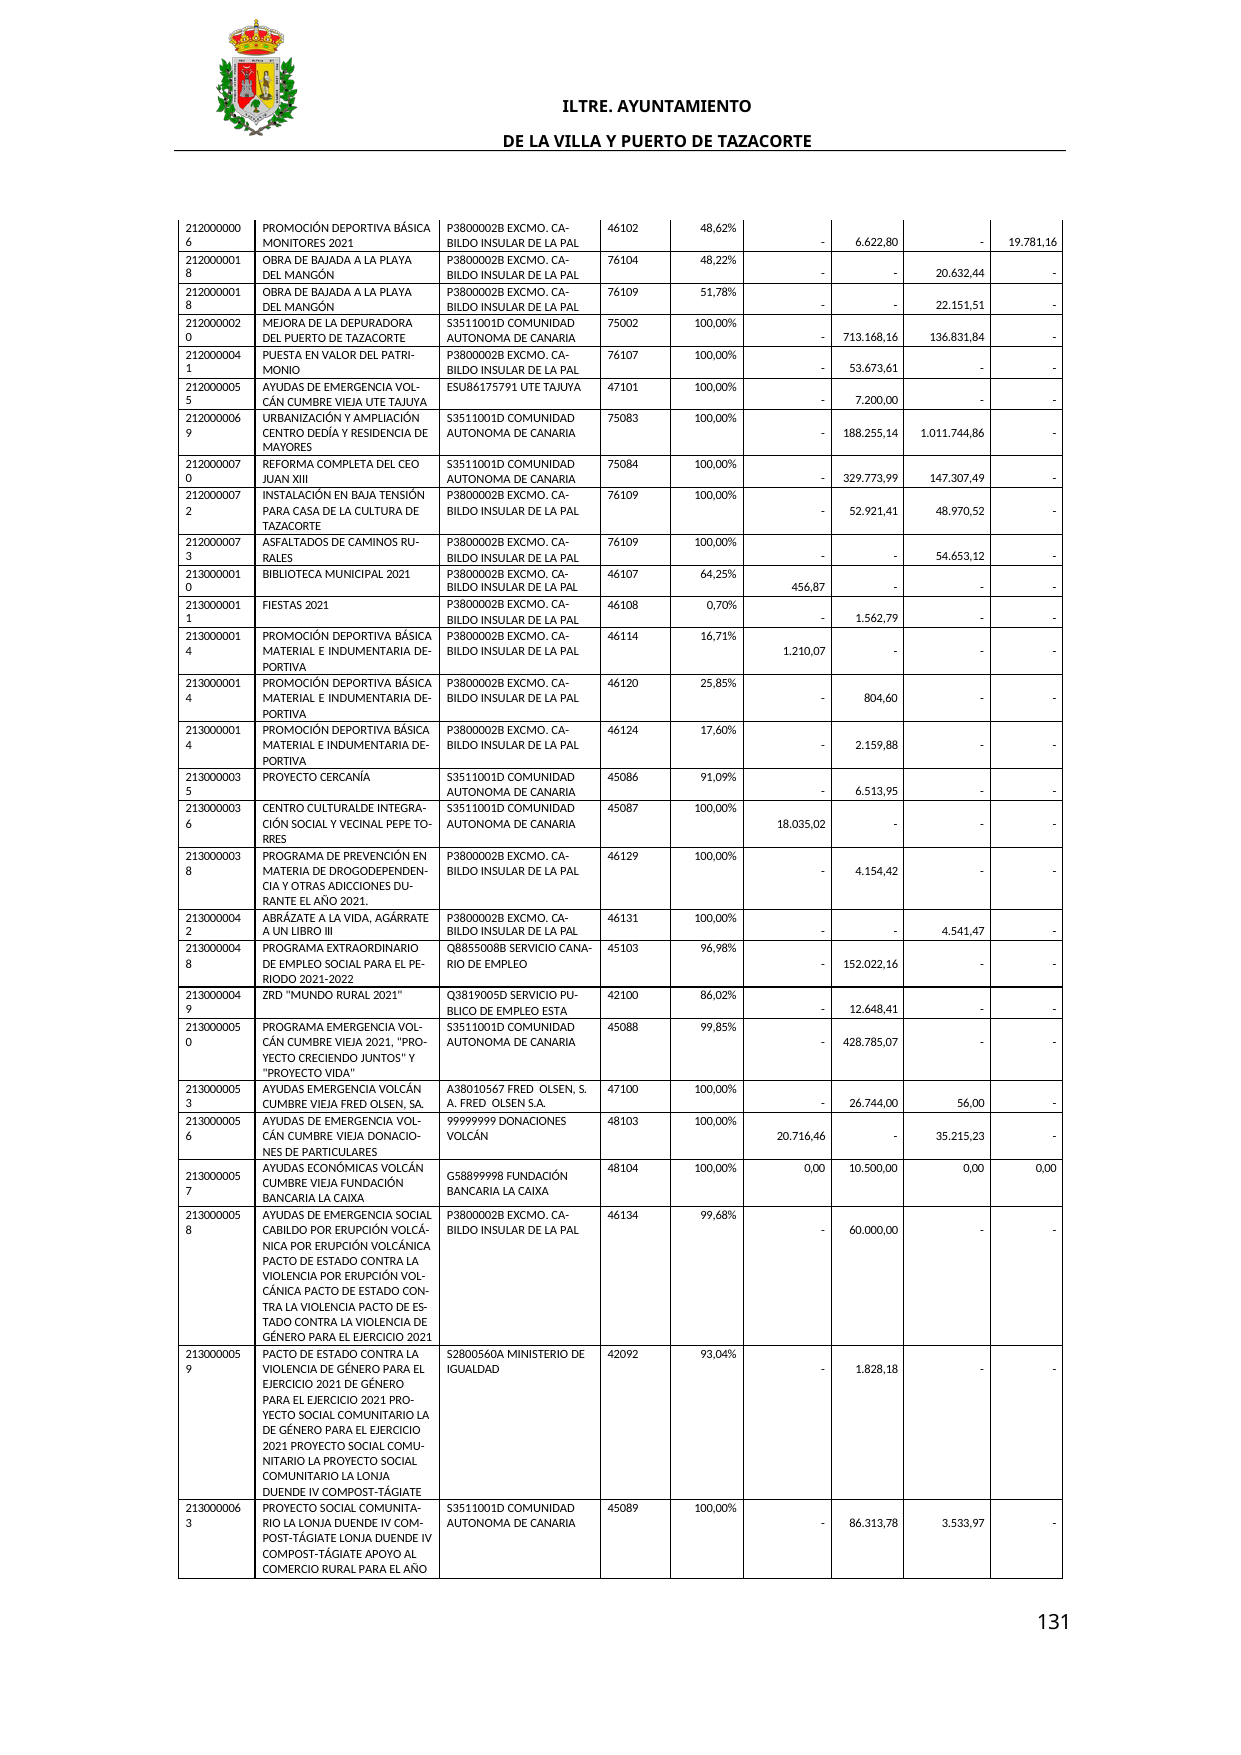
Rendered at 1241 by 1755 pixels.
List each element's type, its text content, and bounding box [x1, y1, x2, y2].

table_cell - [904, 628, 990, 674]
table_cell 64,25% [671, 566, 743, 596]
table_cell S3511001D COMUNIDAD AUTONOMA DE CANARIA [440, 410, 600, 455]
table_cell - [991, 410, 1062, 455]
table_cell 6.513,95 [832, 769, 903, 800]
table_cell - [744, 1207, 831, 1345]
table_cell 213000001 0 [179, 566, 254, 596]
table_cell - [744, 848, 831, 909]
table_cell S3511001D COMUNIDAD AUTONOMA DE CANARIA [440, 769, 600, 800]
table_cell - [904, 566, 990, 596]
table_cell - [991, 801, 1062, 847]
table_cell P3800002B EXCMO. CA- BILDO INSULAR DE LA PAL [440, 566, 600, 596]
table_cell - [904, 801, 990, 847]
table_cell 213000001 1 [179, 597, 254, 627]
table_cell P3800002B EXCMO. CA- BILDO INSULAR DE LA PAL [440, 347, 600, 378]
table_cell 100,00% [671, 347, 743, 378]
table_cell Q3819005D SERVICIO PU- BLICO DE EMPLEO ESTA [440, 988, 600, 1018]
table_cell 100,00% [671, 379, 743, 409]
table_cell - [991, 456, 1062, 487]
table_cell 20.632,44 [904, 252, 990, 283]
table_cell - [904, 597, 990, 627]
table_cell 100,00% [671, 1113, 743, 1159]
table_cell - [744, 769, 831, 800]
table_cell S3511001D COMUNIDAD AUTONOMA DE CANARIA [440, 1019, 600, 1080]
table_cell A38010567 FRED OLSEN, S. A. FRED OLSEN S.A. [440, 1081, 600, 1112]
table_cell - [904, 1346, 990, 1499]
table_cell 60.000,00 [832, 1207, 903, 1345]
table_cell 100,00% [671, 848, 743, 909]
table_cell 1.828,18 [832, 1346, 903, 1499]
table_cell 51,78% [671, 284, 743, 314]
table_cell 100,00% [671, 535, 743, 565]
table_cell 46124 [601, 722, 670, 768]
table_cell P3800002B EXCMO. CA- BILDO INSULAR DE LA PAL [440, 675, 600, 721]
table_cell 75084 [601, 456, 670, 487]
table_cell 213000001 4 [179, 628, 254, 674]
table_cell 212000007 0 [179, 456, 254, 487]
table_cell - [744, 535, 831, 565]
table_cell 26.744,00 [832, 1081, 903, 1112]
table_cell 10.500,00 [832, 1160, 903, 1206]
table_cell 152.022,16 [832, 941, 903, 986]
table_cell 0,00 [904, 1160, 990, 1206]
table_cell 42100 [601, 988, 670, 1018]
table_cell PROMOCIÓN DEPORTIVA BÁSICA MATERIAL E INDUMENTARIA DE- PORTIVA [256, 722, 439, 768]
table_cell 1.562,79 [832, 597, 903, 627]
table_cell 100,00% [671, 910, 743, 939]
table_cell AYUDAS DE EMERGENCIA VOL- CÁN CUMBRE VIEJA DONACIO- NES DE PARTICULARES [256, 1113, 439, 1159]
table_cell - [744, 347, 831, 378]
table_cell 213000005 0 [179, 1019, 254, 1080]
table_cell 12.648,41 [832, 988, 903, 1018]
table_cell - [832, 628, 903, 674]
table_cell AYUDAS ECONÓMICAS VOLCÁN CUMBRE VIEJA FUNDACIÓN BANCARIA LA CAIXA [256, 1160, 439, 1206]
table_cell - [991, 769, 1062, 800]
table_header 48,62% [671, 220, 743, 251]
table_cell - [991, 566, 1062, 596]
table_cell REFORMA COMPLETA DEL CEO JUAN XIII [256, 456, 439, 487]
table_cell 100,00% [671, 1081, 743, 1112]
table_cell 48103 [601, 1113, 670, 1159]
table_cell 100,00% [671, 488, 743, 533]
table_cell - [991, 675, 1062, 721]
table_cell - [991, 1207, 1062, 1345]
table_cell P3800002B EXCMO. CA- BILDO INSULAR DE LA PAL [440, 535, 600, 565]
table_cell 54.653,12 [904, 535, 990, 565]
table_cell 213000004 9 [179, 988, 254, 1018]
table_cell 46131 [601, 910, 670, 939]
table_cell - [991, 988, 1062, 1018]
table_cell 18.035,02 [744, 801, 831, 847]
table_cell - [991, 848, 1062, 909]
table_cell 46114 [601, 628, 670, 674]
table_cell - [744, 456, 831, 487]
table_cell 100,00% [671, 410, 743, 455]
table_cell - [991, 379, 1062, 409]
table_cell 213000003 6 [179, 801, 254, 847]
table_cell P3800002B EXCMO. CA- BILDO INSULAR DE LA PAL [440, 488, 600, 533]
table_cell 212000002 0 [179, 315, 254, 346]
table_cell - [744, 988, 831, 1018]
table_cell 1.210,07 [744, 628, 831, 674]
table_cell 76104 [601, 252, 670, 283]
table_cell - [991, 722, 1062, 768]
table_cell 212000007 2 [179, 488, 254, 533]
table_cell P3800002B EXCMO. CA- BILDO INSULAR DE LA PAL [440, 848, 600, 909]
table_cell - [991, 535, 1062, 565]
table_cell PACTO DE ESTADO CONTRA LA VIOLENCIA DE GÉNERO PARA EL EJERCICIO 2021 DE GÉNERO PARA EL EJERCICIO 2021 PRO- YECTO SOCIAL COMUNITARIO LA DE GÉNERO PARA EL EJERCICIO 2021 PROYECTO SOCIAL COMU- NITARIO LA PROYECTO SOCIAL COMUNITARIO LA LONJA DUENDE IV COMPOST-TÁGIATE [256, 1346, 439, 1499]
table_cell 20.716,46 [744, 1113, 831, 1159]
table_cell 46134 [601, 1207, 670, 1345]
table_cell AYUDAS DE EMERGENCIA SOCIAL CABILDO POR ERUPCIÓN VOLCÁ- NICA POR ERUPCIÓN VOLCÁNICA PACTO DE ESTADO CONTRA LA VIOLENCIA POR ERUPCIÓN VOL- CÁNICA PACTO DE ESTADO CON- TRA LA VIOLENCIA PACTO DE ES- TADO CONTRA LA VIOLENCIA DE GÉNERO PARA EL EJERCICIO 2021 [256, 1207, 439, 1345]
table_cell 213000005 7 [179, 1160, 254, 1206]
table_cell PROGRAMA EMERGENCIA VOL- CÁN CUMBRE VIEJA 2021, "PRO- YECTO CRECIENDO JUNTOS" Y "PROYECTO VIDA" [256, 1019, 439, 1080]
table_cell - [904, 769, 990, 800]
table_cell - [744, 252, 831, 283]
table_cell 213000005 8 [179, 1207, 254, 1345]
table_cell - [991, 910, 1062, 939]
table_cell 213000001 4 [179, 722, 254, 768]
table_cell S3511001D COMUNIDAD AUTONOMA DE CANARIA [440, 456, 600, 487]
table_cell 212000004 1 [179, 347, 254, 378]
table_cell 212000005 5 [179, 379, 254, 409]
table_cell - [991, 315, 1062, 346]
table_cell - [991, 1019, 1062, 1080]
table_cell 46108 [601, 597, 670, 627]
table_cell P3800002B EXCMO. CA- BILDO INSULAR DE LA PAL [440, 1207, 600, 1345]
table_cell 100,00% [671, 801, 743, 847]
table_cell - [904, 347, 990, 378]
table_cell 7.200,00 [832, 379, 903, 409]
table_cell 86.313,78 [832, 1500, 903, 1578]
table_header PROMOCIÓN DEPORTIVA BÁSICA MONITORES 2021 [256, 220, 439, 251]
table_cell S3511001D COMUNIDAD AUTONOMA DE CANARIA [440, 801, 600, 847]
table_cell ESU86175791 UTE TAJUYA [440, 379, 600, 409]
table_cell - [744, 1346, 831, 1499]
table_cell 456,87 [744, 566, 831, 596]
table_cell - [832, 1113, 903, 1159]
table_cell PROYECTO SOCIAL COMUNITA- RIO LA LONJA DUENDE IV COM- POST-TÁGIATE LONJA DUENDE IV COMPOST-TÁGIATE APOYO AL COMERCIO RURAL PARA EL AÑO [256, 1500, 439, 1578]
table_cell - [832, 284, 903, 314]
table_cell - [904, 988, 990, 1018]
table_cell - [832, 566, 903, 596]
table_cell - [744, 1019, 831, 1080]
table_cell 75002 [601, 315, 670, 346]
table_cell 212000001 8 [179, 252, 254, 283]
table_cell 75083 [601, 410, 670, 455]
table_cell 804,60 [832, 675, 903, 721]
table_cell 76107 [601, 347, 670, 378]
table_cell P3800002B EXCMO. CA- BILDO INSULAR DE LA PAL [440, 910, 600, 939]
table_cell 47100 [601, 1081, 670, 1112]
table_cell PUESTA EN VALOR DEL PATRI- MONIO [256, 347, 439, 378]
table_cell BIBLIOTECA MUNICIPAL 2021 [256, 566, 439, 596]
table_cell 76109 [601, 488, 670, 533]
table_cell 213000003 8 [179, 848, 254, 909]
table_cell - [904, 1207, 990, 1345]
table_cell - [744, 379, 831, 409]
table_cell OBRA DE BAJADA A LA PLAYA DEL MANGÓN [256, 284, 439, 314]
table_cell 99,68% [671, 1207, 743, 1345]
table_cell P3800002B EXCMO. CA- BILDO INSULAR DE LA PAL [440, 722, 600, 768]
table_cell 213000004 8 [179, 941, 254, 986]
table_cell MEJORA DE LA DEPURADORA DEL PUERTO DE TAZACORTE [256, 315, 439, 346]
table_cell AYUDAS DE EMERGENCIA VOL- CÁN CUMBRE VIEJA UTE TAJUYA [256, 379, 439, 409]
table_cell - [744, 284, 831, 314]
table_cell 136.831,84 [904, 315, 990, 346]
table_cell 91,09% [671, 769, 743, 800]
table_cell - [991, 347, 1062, 378]
table_cell 100,00% [671, 1500, 743, 1578]
table_cell 213000006 3 [179, 1500, 254, 1578]
table_header 46102 [601, 220, 670, 251]
table_cell 48,22% [671, 252, 743, 283]
table_cell AYUDAS EMERGENCIA VOLCÁN CUMBRE VIEJA FRED OLSEN, SA. [256, 1081, 439, 1112]
table_cell 35.215,23 [904, 1113, 990, 1159]
table_cell 4.154,42 [832, 848, 903, 909]
table_cell 147.307,49 [904, 456, 990, 487]
table_cell 212000007 3 [179, 535, 254, 565]
table_cell 4.541,47 [904, 910, 990, 939]
table_header 212000000 6 [179, 220, 254, 251]
table_cell 213000005 3 [179, 1081, 254, 1112]
table_cell S3511001D COMUNIDAD AUTONOMA DE CANARIA [440, 315, 600, 346]
table_cell 2.159,88 [832, 722, 903, 768]
table_cell - [744, 1081, 831, 1112]
table_cell P3800002B EXCMO. CA- BILDO INSULAR DE LA PAL [440, 628, 600, 674]
table_cell 46129 [601, 848, 670, 909]
table_cell - [744, 315, 831, 346]
table_cell Q8855008B SERVICIO CANA- RIO DE EMPLEO [440, 941, 600, 986]
table_cell 188.255,14 [832, 410, 903, 455]
table_cell 212000001 8 [179, 284, 254, 314]
table_cell 0,70% [671, 597, 743, 627]
table_cell 76109 [601, 535, 670, 565]
table_cell - [991, 628, 1062, 674]
table_cell PROYECTO CERCANÍA [256, 769, 439, 800]
table_cell - [991, 1500, 1062, 1578]
table_cell 213000001 4 [179, 675, 254, 721]
table_cell - [744, 675, 831, 721]
table_cell S2800560A MINISTERIO DE IGUALDAD [440, 1346, 600, 1499]
table_cell 45089 [601, 1500, 670, 1578]
table_cell - [904, 379, 990, 409]
table_cell 329.773,99 [832, 456, 903, 487]
table_cell INSTALACIÓN EN BAJA TENSIÓN PARA CASA DE LA CULTURA DE TAZACORTE [256, 488, 439, 533]
table_cell 48104 [601, 1160, 670, 1206]
table_cell 45088 [601, 1019, 670, 1080]
table_cell - [991, 488, 1062, 533]
table_cell 99999999 DONACIONES VOLCÁN [440, 1113, 600, 1159]
table_cell - [832, 535, 903, 565]
table_cell - [991, 284, 1062, 314]
table_cell 213000003 5 [179, 769, 254, 800]
table_cell 212000006 9 [179, 410, 254, 455]
table_header - [744, 220, 831, 251]
table_cell 47101 [601, 379, 670, 409]
table_header P3800002B EXCMO. CA- BILDO INSULAR DE LA PAL [440, 220, 600, 251]
table_cell - [991, 1346, 1062, 1499]
table_cell 48.970,52 [904, 488, 990, 533]
table_cell - [744, 941, 831, 986]
table_cell ZRD "MUNDO RURAL 2021" [256, 988, 439, 1018]
table_cell 56,00 [904, 1081, 990, 1112]
table_cell - [744, 1500, 831, 1578]
table_cell 52.921,41 [832, 488, 903, 533]
table_cell - [904, 675, 990, 721]
table_cell 0,00 [991, 1160, 1062, 1206]
table_cell - [904, 848, 990, 909]
table_cell 45103 [601, 941, 670, 986]
table_cell - [904, 941, 990, 986]
table_cell 45087 [601, 801, 670, 847]
table_cell 428.785,07 [832, 1019, 903, 1080]
table_header 6.622,80 [832, 220, 903, 251]
table_cell OBRA DE BAJADA A LA PLAYA DEL MANGÓN [256, 252, 439, 283]
table_cell 16,71% [671, 628, 743, 674]
table_cell FIESTAS 2021 [256, 597, 439, 627]
table_cell 100,00% [671, 1160, 743, 1206]
table_cell 1.011.744,86 [904, 410, 990, 455]
table_cell G58899998 FUNDACIÓN BANCARIA LA CAIXA [440, 1160, 600, 1206]
table_cell PROGRAMA EXTRAORDINARIO DE EMPLEO SOCIAL PARA EL PE- RIODO 2021-2022 [256, 941, 439, 986]
table_cell 93,04% [671, 1346, 743, 1499]
table_cell 45086 [601, 769, 670, 800]
table_cell - [744, 910, 831, 939]
table_cell 713.168,16 [832, 315, 903, 346]
table_cell P3800002B EXCMO. CA- BILDO INSULAR DE LA PAL [440, 597, 600, 627]
table_cell PROMOCIÓN DEPORTIVA BÁSICA MATERIAL E INDUMENTARIA DE- PORTIVA [256, 675, 439, 721]
table_cell - [991, 252, 1062, 283]
table_cell 76109 [601, 284, 670, 314]
table_cell - [744, 410, 831, 455]
table_cell - [904, 722, 990, 768]
table_cell 100,00% [671, 315, 743, 346]
table_header 19.781,16 [991, 220, 1062, 251]
table_cell 96,98% [671, 941, 743, 986]
table_cell - [991, 1113, 1062, 1159]
table_cell - [744, 597, 831, 627]
table_cell 213000004 2 [179, 910, 254, 939]
table_cell PROMOCIÓN DEPORTIVA BÁSICA MATERIAL E INDUMENTARIA DE- PORTIVA [256, 628, 439, 674]
table_cell - [744, 488, 831, 533]
table_cell - [832, 252, 903, 283]
table_cell - [904, 1019, 990, 1080]
table_cell 25,85% [671, 675, 743, 721]
table_cell 213000005 9 [179, 1346, 254, 1499]
table_cell 100,00% [671, 456, 743, 487]
table_cell - [832, 801, 903, 847]
table_cell P3800002B EXCMO. CA- BILDO INSULAR DE LA PAL [440, 252, 600, 283]
table_cell 22.151,51 [904, 284, 990, 314]
table_cell - [991, 1081, 1062, 1112]
table_cell 46120 [601, 675, 670, 721]
table_cell 3.533,97 [904, 1500, 990, 1578]
table_cell ABRÁZATE A LA VIDA, AGÁRRATE A UN LIBRO III [256, 910, 439, 939]
table_cell 53.673,61 [832, 347, 903, 378]
table_cell - [991, 941, 1062, 986]
table_cell - [991, 597, 1062, 627]
table_cell PROGRAMA DE PREVENCIÓN EN MATERIA DE DROGODEPENDEN- CIA Y OTRAS ADICCIONES DU- RANTE EL AÑO 2021. [256, 848, 439, 909]
table_cell URBANIZACIÓN Y AMPLIACIÓN CENTRO DEDÍA Y RESIDENCIA DE MAYORES [256, 410, 439, 455]
table_cell 213000005 6 [179, 1113, 254, 1159]
table_cell 42092 [601, 1346, 670, 1499]
table_cell 46107 [601, 566, 670, 596]
table_cell CENTRO CULTURALDE INTEGRA- CIÓN SOCIAL Y VECINAL PEPE TO- RRES [256, 801, 439, 847]
table_cell S3511001D COMUNIDAD AUTONOMA DE CANARIA [440, 1500, 600, 1578]
table_cell ASFALTADOS DE CAMINOS RU- RALES [256, 535, 439, 565]
table_cell 99,85% [671, 1019, 743, 1080]
table_cell 86,02% [671, 988, 743, 1018]
table_cell - [744, 722, 831, 768]
table_cell P3800002B EXCMO. CA- BILDO INSULAR DE LA PAL [440, 284, 600, 314]
table_cell - [832, 910, 903, 939]
table_cell 0,00 [744, 1160, 831, 1206]
table_cell 17,60% [671, 722, 743, 768]
table_header - [904, 220, 990, 251]
